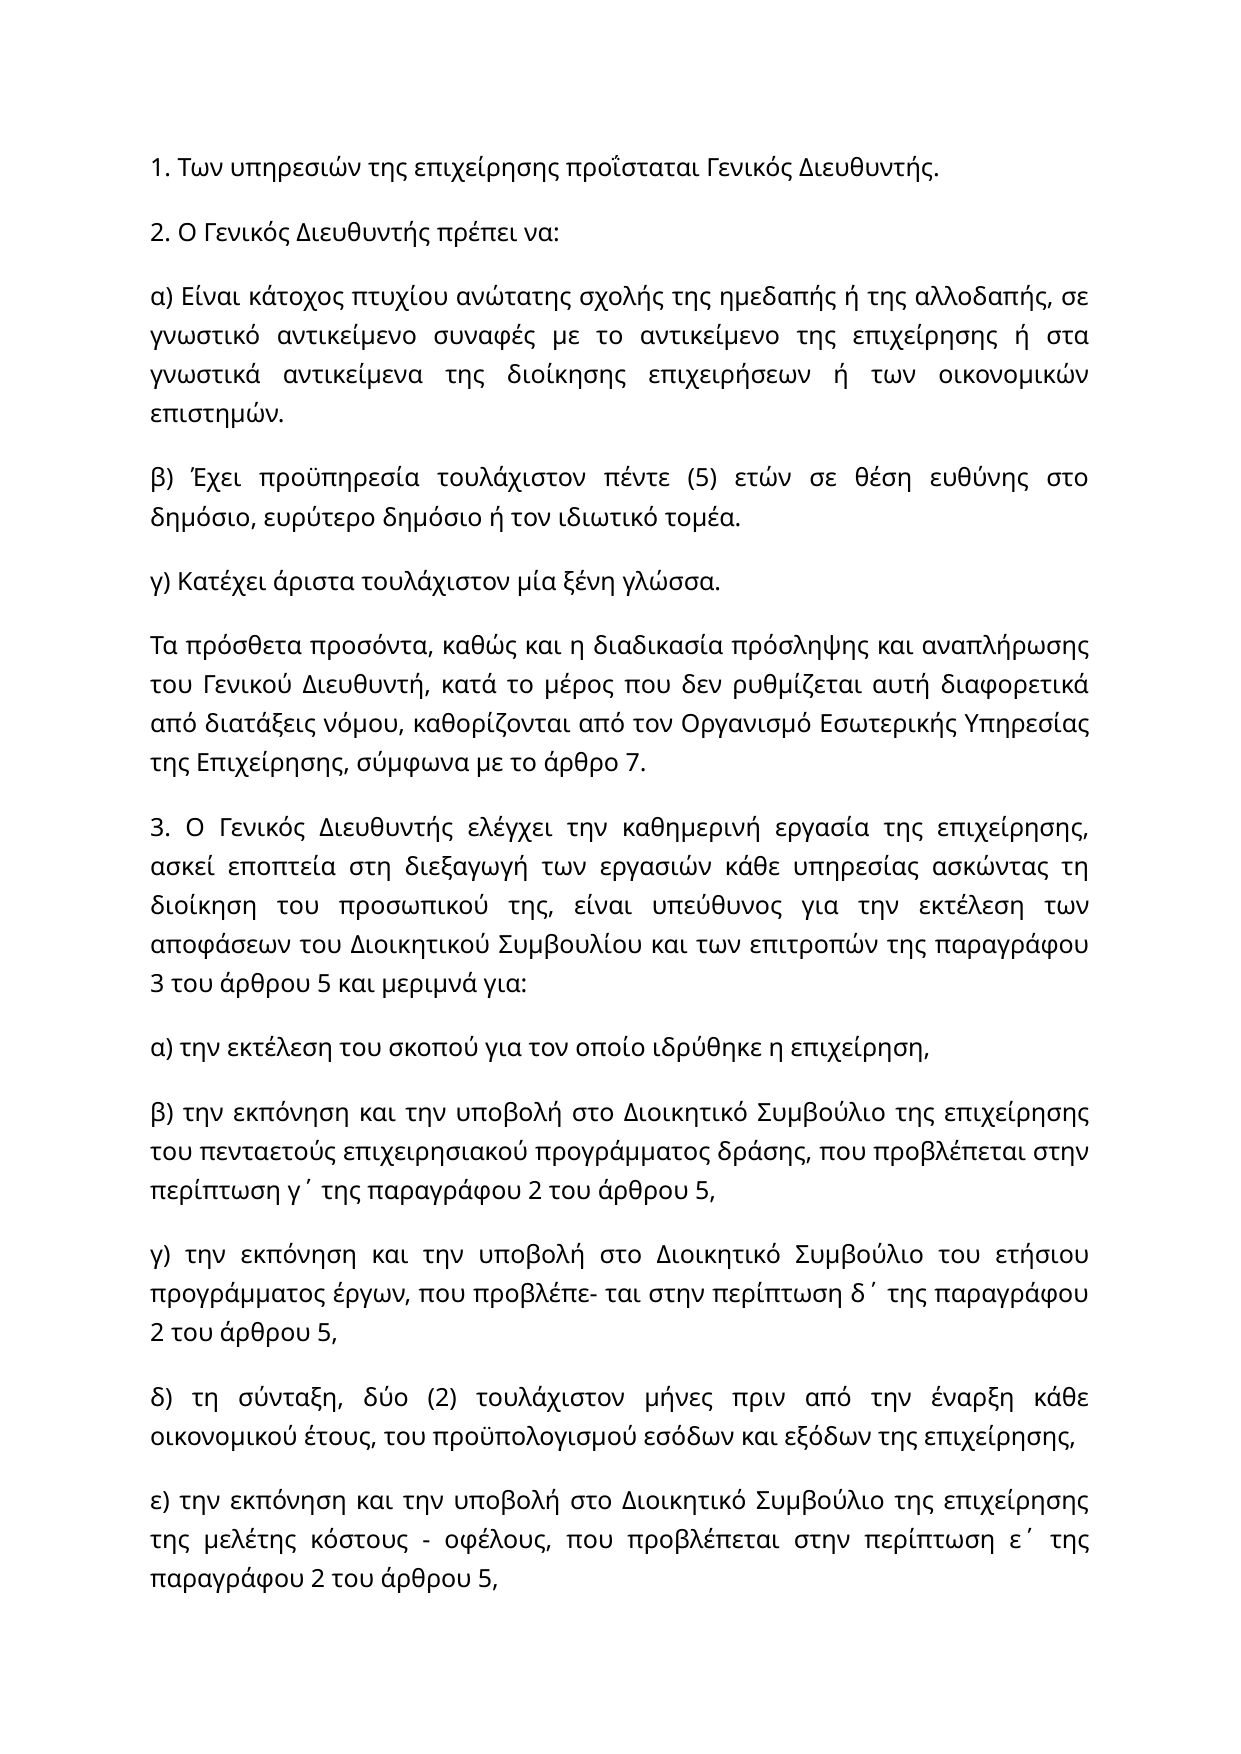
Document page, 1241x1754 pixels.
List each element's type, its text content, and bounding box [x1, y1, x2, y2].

text α) Είναι κάτοχος πτυχίου ανώτατης σχολής της ημεδαπής ή της αλλοδαπής, σε γνωστικό αντικείμενο συναφές με το αντικείμενο της επιχείρησης ή στα γνωστικά αντικείμενα της διοίκησης επιχειρήσεων ή των οικονομικών επιστημών. [150, 278, 1090, 430]
text ε) την εκπόνηση και την υποβολή στο Διοικητικό Συμβούλιο της επιχείρησης της μελέτης κόστους - οφέλους, που προβλέπεται στην περίπτωση ε΄ της παραγράφου 2 του άρθρου 5, [150, 1482, 1090, 1595]
text γ) την εκπόνηση και την υποβολή στο Διοικητικό Συμβούλιο του ετήσιου προγράμματος έργων, που προβλέπε- ται στην περίπτωση δ΄ της παραγράφου 2 του άρθρου 5, [150, 1237, 1090, 1349]
text γ) Κατέχει άριστα τουλάχιστον μία ξένη γλώσσα. [150, 563, 1090, 597]
text 3. Ο Γενικός Διευθυντής ελέγχει την καθημερινή εργασία της επιχείρησης, ασκεί εποπτεία στη διεξαγωγή των εργασιών κάθε υπηρεσίας ασκώντας τη διοίκηση του προσωπικού της, είναι υπεύθυνος για την εκτέλεση των αποφάσεων του Διοικητικού Συμβουλίου και των επιτροπών της παραγράφου 3 του άρθρου 5 και μεριμνά για: [150, 809, 1090, 1000]
text Τα πρόσθετα προσόντα, καθώς και η διαδικασία πρόσληψης και αναπλήρωσης του Γενικού Διευθυντή, κατά το μέρος που δεν ρυθμίζεται αυτή διαφορετικά από διατάξεις νόμου, καθορίζονται από τον Οργανισμό Εσωτερικής Υπηρεσίας της Επιχείρησης, σύμφωνα με το άρθρο 7. [150, 627, 1090, 779]
text α) την εκτέλεση του σκοπού για τον οποίο ιδρύθηκε η επιχείρηση, [150, 1030, 1090, 1064]
text β) την εκπόνηση και την υποβολή στο Διοικητικό Συμβούλιο της επιχείρησης του πενταετούς επιχειρησιακού προγράμματος δράσης, που προβλέπεται στην περίπτωση γ΄ της παραγράφου 2 του άρθρου 5, [150, 1094, 1090, 1207]
text 2. Ο Γενικός Διευθυντής πρέπει να: [150, 214, 1090, 248]
text 1. Των υπηρεσιών της επιχείρησης προΐσταται Γενικός Διευθυντής. [150, 150, 1090, 184]
text β) Έχει προϋπηρεσία τουλάχιστον πέντε (5) ετών σε θέση ευθύνης στο δημόσιο, ευρύτερο δημόσιο ή τον ιδιωτικό τομέα. [150, 460, 1090, 533]
text δ) τη σύνταξη, δύο (2) τουλάχιστον μήνες πριν από την έναρξη κάθε οικονομικού έτους, του προϋπολογισμού εσόδων και εξόδων της επιχείρησης, [150, 1379, 1090, 1452]
